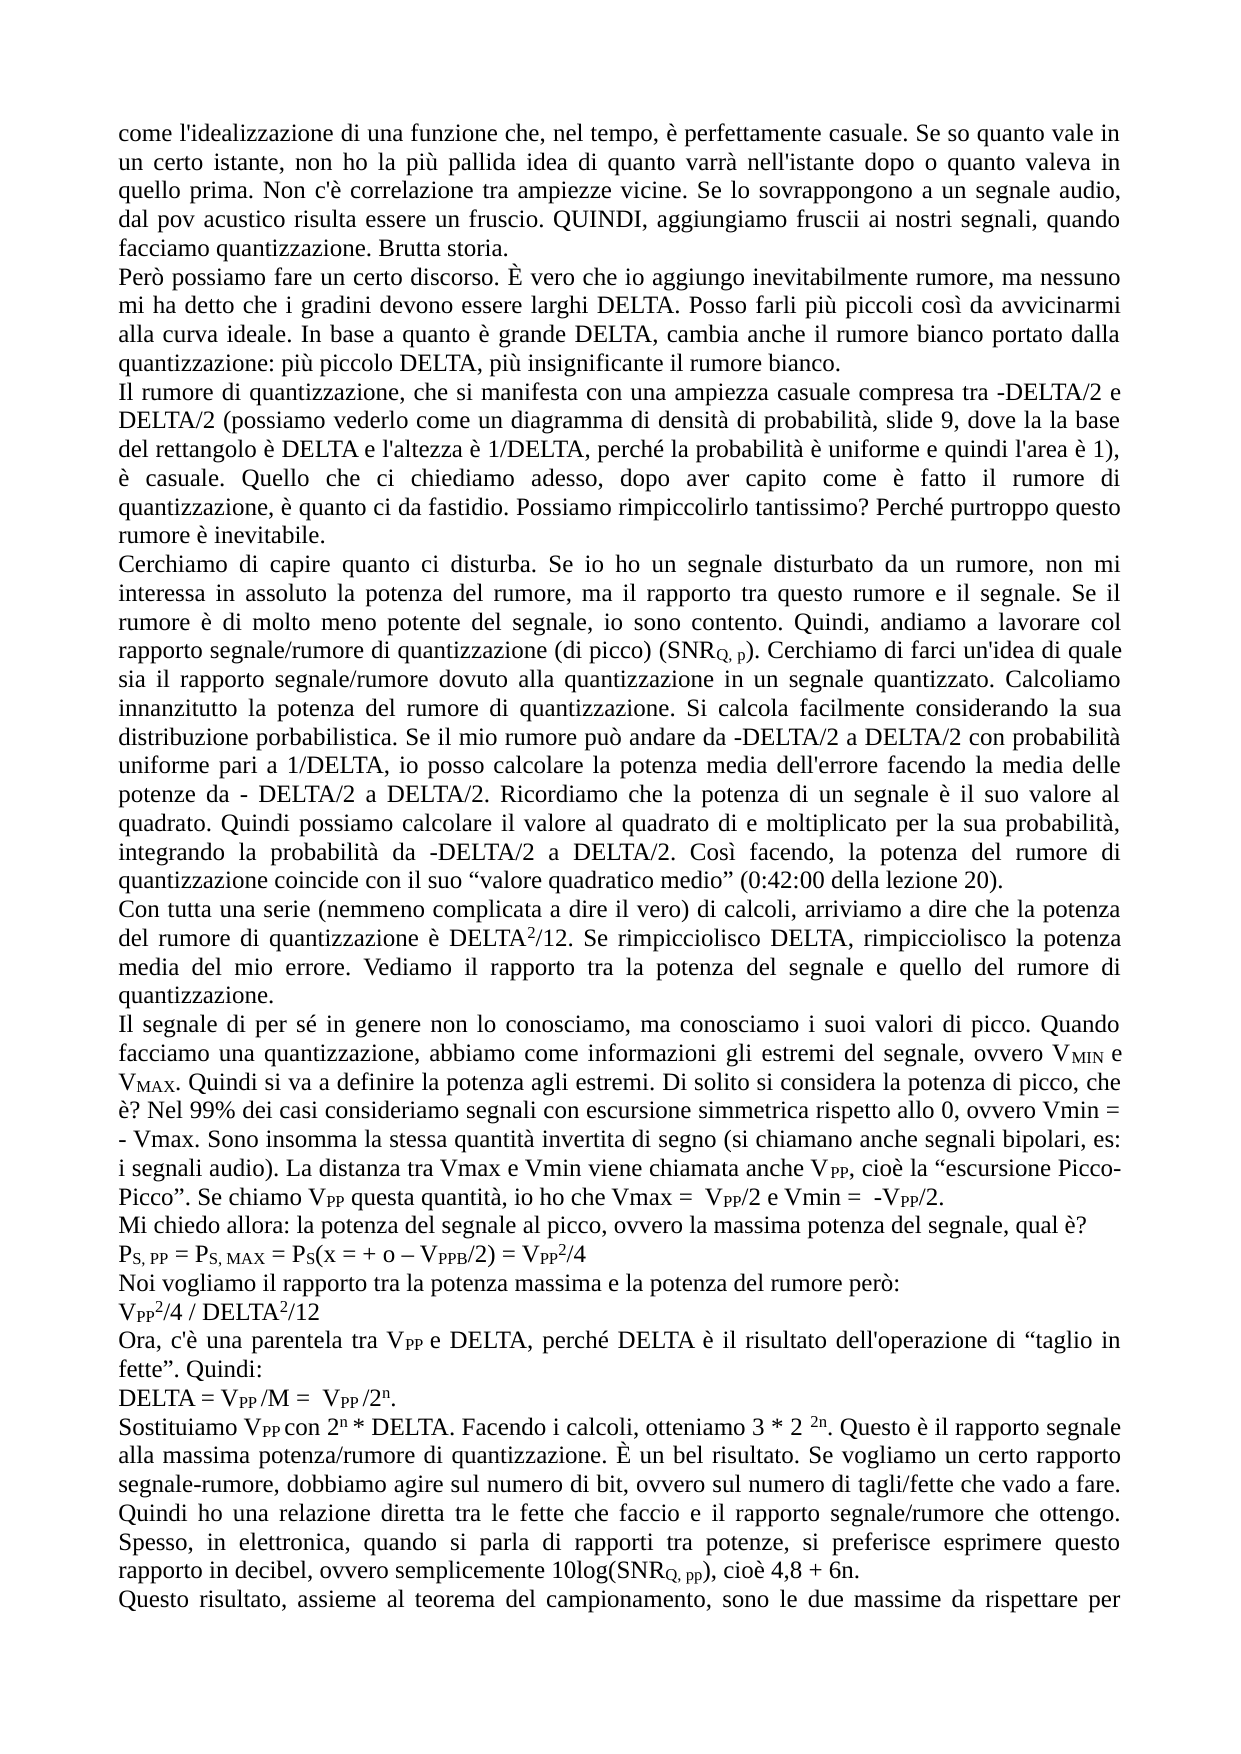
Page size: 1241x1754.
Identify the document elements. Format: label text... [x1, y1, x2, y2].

text Però possiamo fare un certo discorso. È vero che io aggiungo inevitabilmente rumore, ma nessuno mi ha detto che i gradini devono essere larghi DELTA. Posso farli più piccoli così da avvicinarmi alla curva ideale. In base a quanto è grande DELTA, cambia anche il rumore bianco portato dalla quantizzazione: più piccolo DELTA, più insignificante il rumore bianco. [118, 262, 1122, 377]
text DELTA = VPP /M = VPP /2n. [118, 1383, 1122, 1412]
text Noi vogliamo il rapporto tra la potenza massima e la potenza del rumore però: [118, 1268, 1122, 1297]
text Ora, c'è una parentela tra VPP e DELTA, perché DELTA è il risultato dell'operazione di “taglio in fette”. Quindi: [118, 1326, 1122, 1383]
text Con tutta una serie (nemmeno complicata a dire il vero) di calcoli, arriviamo a dire che la potenza del rumore di quantizzazione è DELTA2/12. Se rimpicciolisco DELTA, rimpicciolisco la potenza media del mio errore. Vediamo il rapporto tra la potenza del segnale e quello del rumore di quantizzazione. [118, 894, 1122, 1009]
text Il segnale di per sé in genere non lo conosciamo, ma conosciamo i suoi valori di picco. Quando facciamo una quantizzazione, abbiamo come informazioni gli estremi del segnale, ovvero VMIN e VMAX. Quindi si va a definire la potenza agli estremi. Di solito si considera la potenza di picco, che è? Nel 99% dei casi consideriamo segnali con escursione simmetrica rispetto allo 0, ovvero Vmin = - Vmax. Sono insomma la stessa quantità invertita di segno (si chiamano anche segnali bipolari, es: i segnali audio). La distanza tra Vmax e Vmin viene chiamata anche VPP, cioè la “escursione Picco-Picco”. Se chiamo VPP questa quantità, io ho che Vmax = VPP/2 e Vmin = -VPP/2. [118, 1009, 1122, 1211]
text VPP2/4 / DELTA2/12 [118, 1297, 1122, 1326]
text Il rumore di quantizzazione, che si manifesta con una ampiezza casuale compresa tra -DELTA/2 e DELTA/2 (possiamo vederlo come un diagramma di densità di probabilità, slide 9, dove la la base del rettangolo è DELTA e l'altezza è 1/DELTA, perché la probabilità è uniforme e quindi l'area è 1), è casuale. Quello che ci chiediamo adesso, dopo aver capito come è fatto il rumore di quantizzazione, è quanto ci da fastidio. Possiamo rimpiccolirlo tantissimo? Perché purtroppo questo rumore è inevitabile. [118, 377, 1122, 549]
text Questo risultato, assieme al teorema del campionamento, sono le due massime da rispettare per [118, 1584, 1122, 1613]
text Cerchiamo di capire quanto ci disturba. Se io ho un segnale disturbato da un rumore, non mi interessa in assoluto la potenza del rumore, ma il rapporto tra questo rumore e il segnale. Se il rumore è di molto meno potente del segnale, io sono contento. Quindi, andiamo a lavorare col rapporto segnale/rumore di quantizzazione (di picco) (SNRQ, p). Cerchiamo di farci un'idea di quale sia il rapporto segnale/rumore dovuto alla quantizzazione in un segnale quantizzato. Calcoliamo innanzitutto la potenza del rumore di quantizzazione. Si calcola facilmente considerando la sua distribuzione porbabilistica. Se il mio rumore può andare da -DELTA/2 a DELTA/2 con probabilità uniforme pari a 1/DELTA, io posso calcolare la potenza media dell'errore facendo la media delle potenze da - DELTA/2 a DELTA/2. Ricordiamo che la potenza di un segnale è il suo valore al quadrato. Quindi possiamo calcolare il valore al quadrato di e moltiplicato per la sua probabilità, integrando la probabilità da -DELTA/2 a DELTA/2. Così facendo, la potenza del rumore di quantizzazione coincide con il suo “valore quadratico medio” (0:42:00 della lezione 20). [118, 549, 1122, 894]
text come l'idealizzazione di una funzione che, nel tempo, è perfettamente casuale. Se so quanto vale in un certo istante, non ho la più pallida idea di quanto varrà nell'istante dopo o quanto valeva in quello prima. Non c'è correlazione tra ampiezze vicine. Se lo sovrappongono a un segnale audio, dal pov acustico risulta essere un fruscio. QUINDI, aggiungiamo fruscii ai nostri segnali, quando facciamo quantizzazione. Brutta storia. [118, 118, 1122, 262]
text Sostituiamo VPP con 2n * DELTA. Facendo i calcoli, otteniamo 3 * 2 2n. Questo è il rapporto segnale alla massima potenza/rumore di quantizzazione. È un bel risultato. Se vogliamo un certo rapporto segnale-rumore, dobbiamo agire sul numero di bit, ovvero sul numero di tagli/fette che vado a fare. Quindi ho una relazione diretta tra le fette che faccio e il rapporto segnale/rumore che ottengo. Spesso, in elettronica, quando si parla di rapporti tra potenze, si preferisce esprimere questo rapporto in decibel, ovvero semplicemente 10log(SNRQ, pp), cioè 4,8 + 6n. [118, 1412, 1122, 1584]
text Mi chiedo allora: la potenza del segnale al picco, ovvero la massima potenza del segnale, qual è? [118, 1211, 1122, 1239]
text PS, PP = PS, MAX = PS(x = + o – VPPB/2) = VPP2/4 [118, 1239, 1122, 1268]
